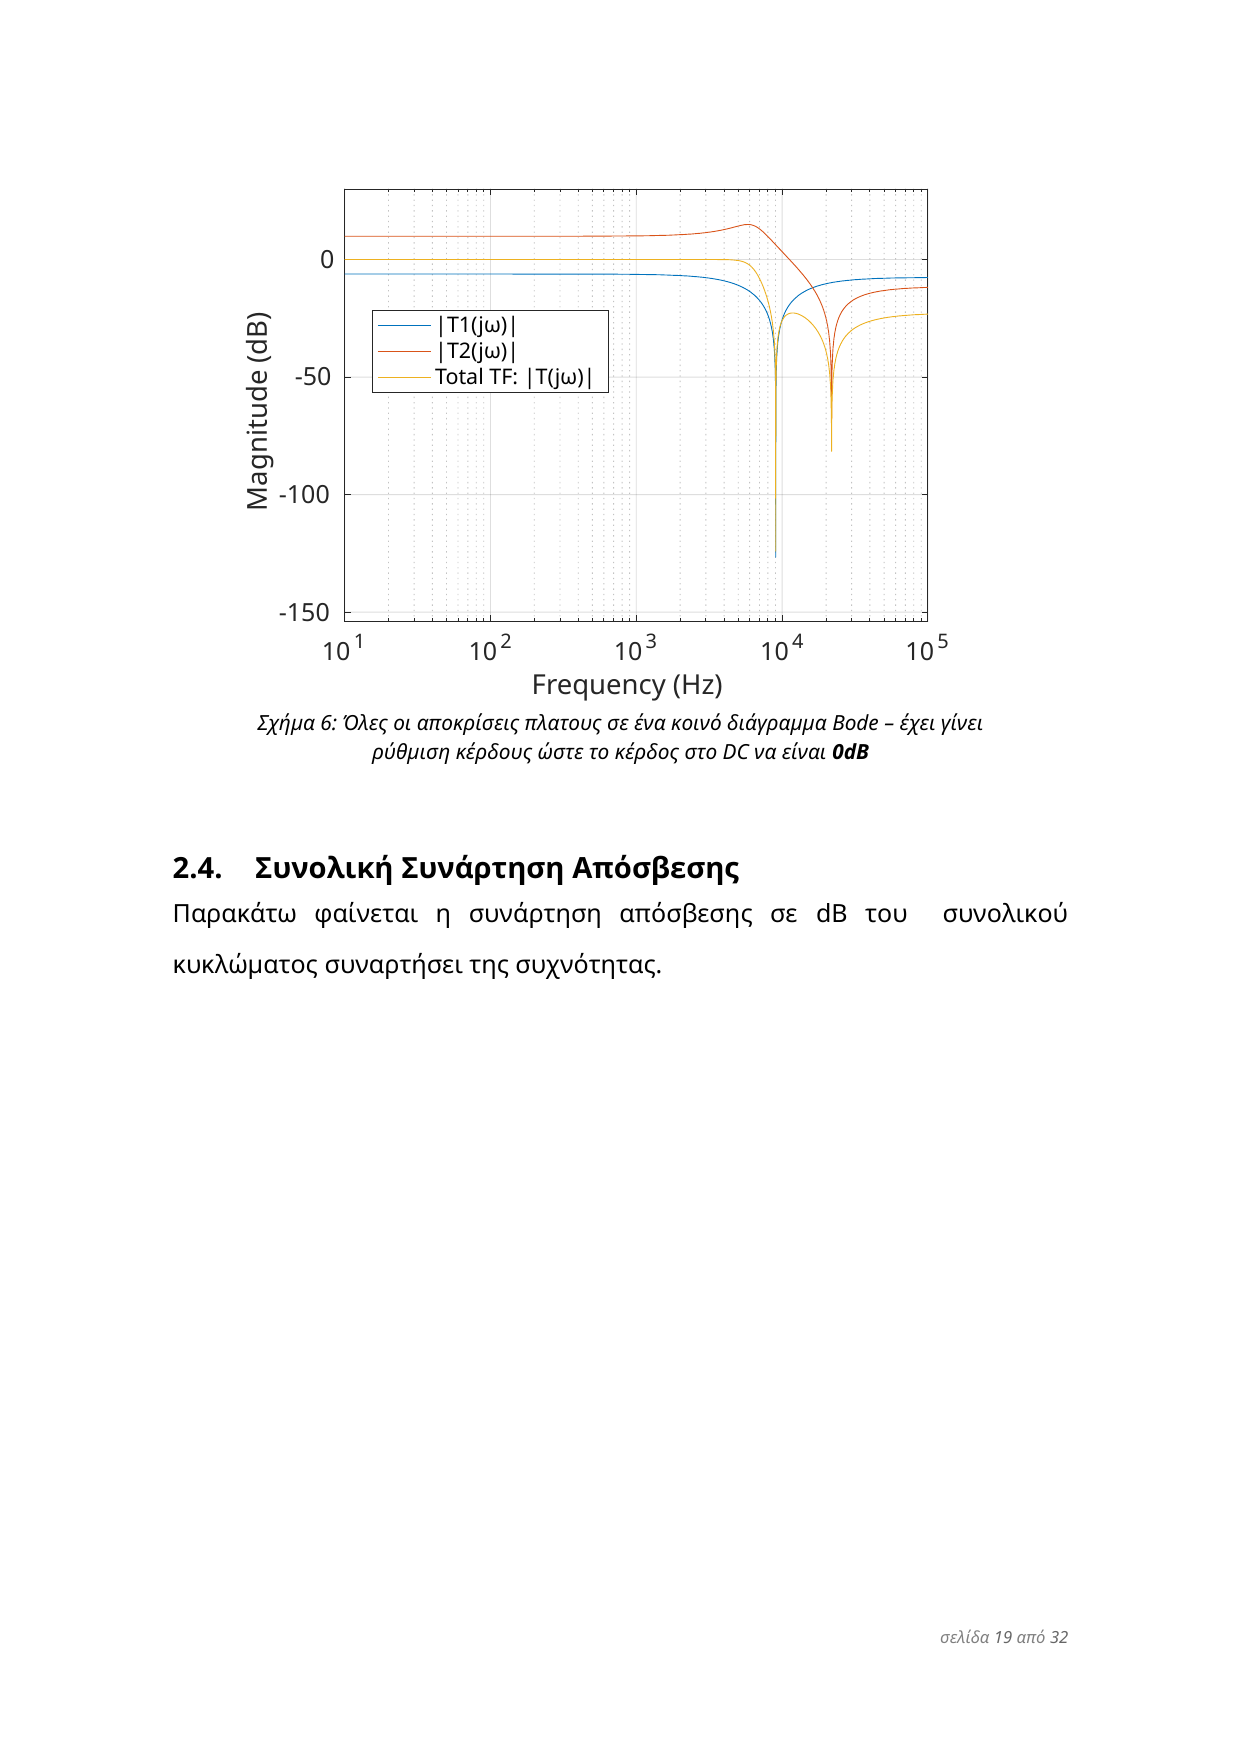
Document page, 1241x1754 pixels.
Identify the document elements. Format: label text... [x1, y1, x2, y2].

text Σχήμα 6: Όλες οι αποκρίσεις πλατους σε ένα κοινό διάγραμμα Bode – έχει γίνει ρύθμιση κέρδους ώστε το κέρδος στο DC να είναι 0dB [240, 147, 1001, 765]
subtitle Συνολική Συνάρτηση Απόσβεσης [172, 847, 1068, 887]
text Παρακάτω φαίνεται η συνάρτηση απόσβεσης σε dB του συνολικού κυκλώματος συναρτήσει της συχνότητας. [172, 896, 1068, 981]
